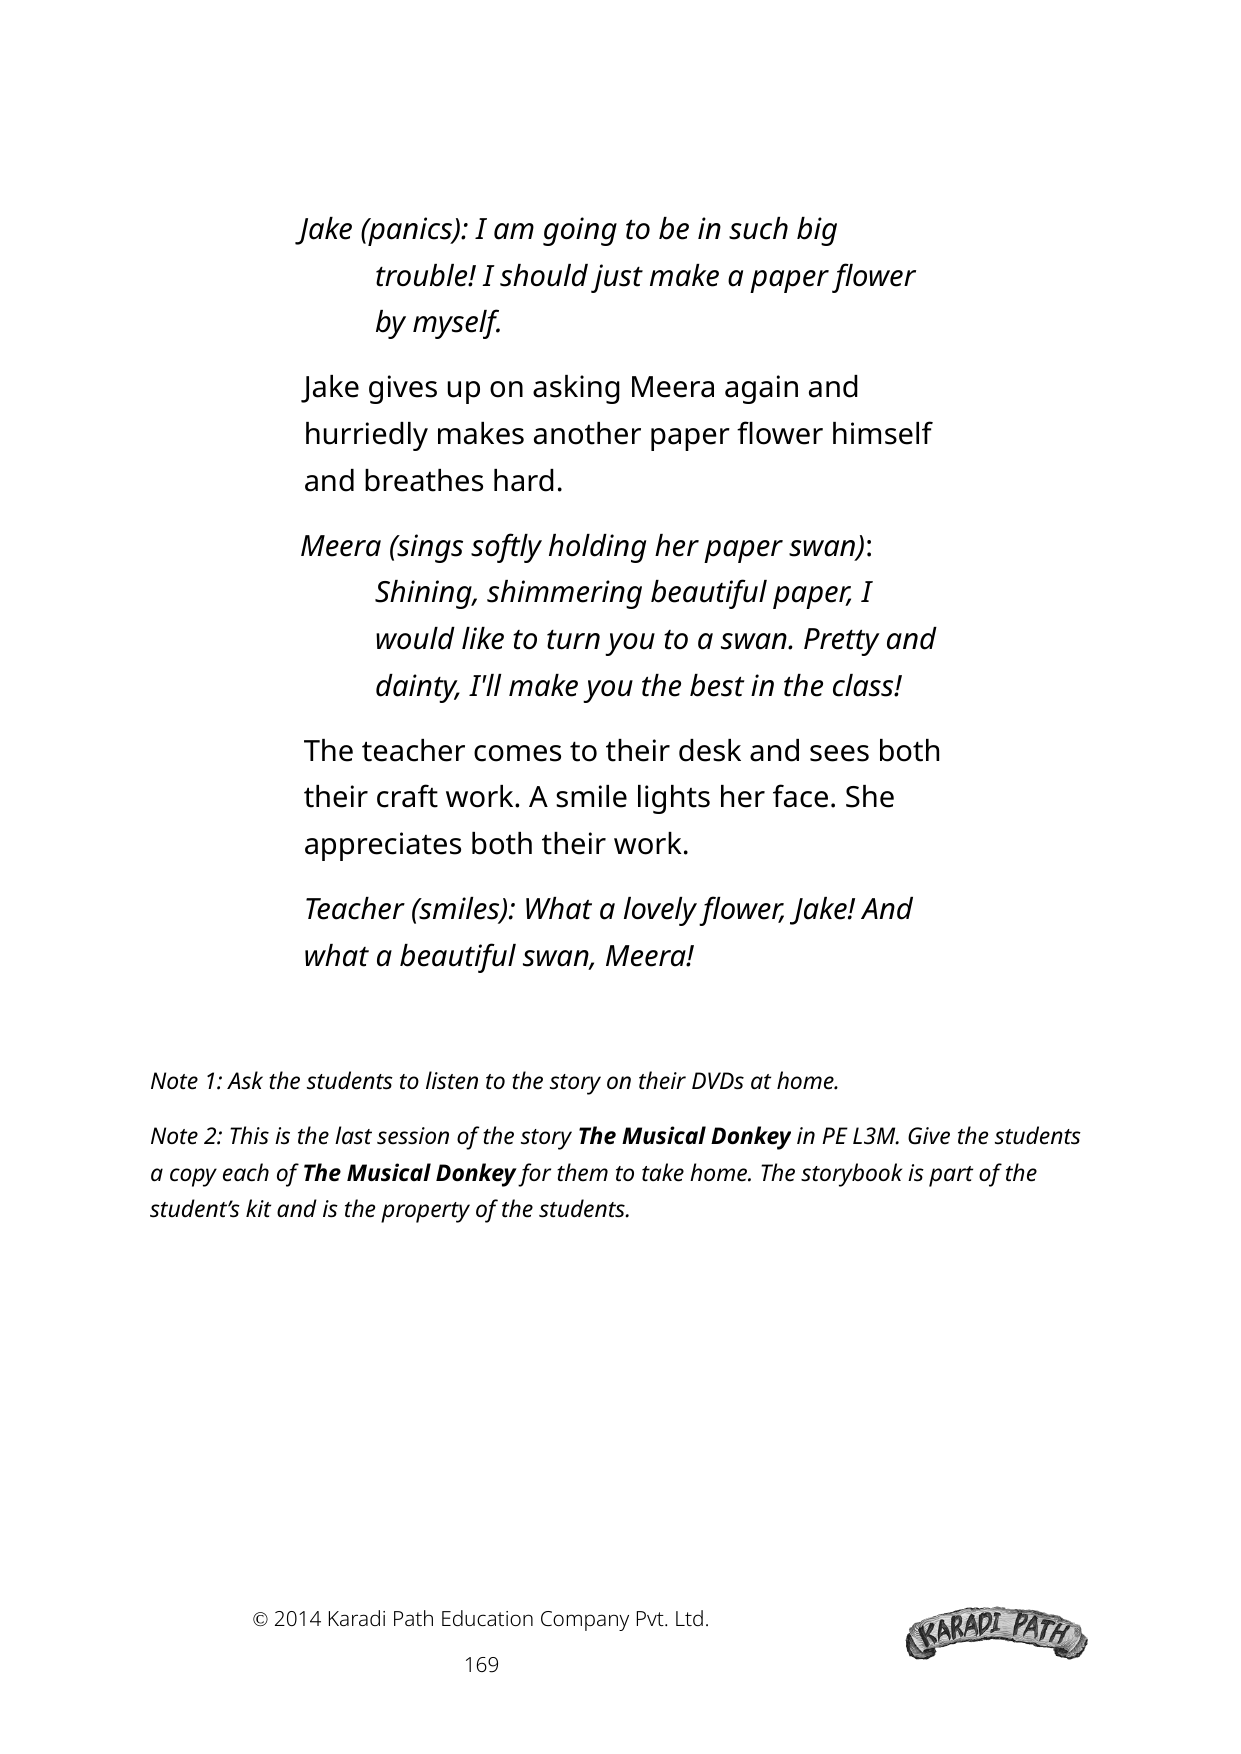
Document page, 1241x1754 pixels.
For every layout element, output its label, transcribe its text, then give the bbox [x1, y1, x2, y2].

text Jake gives up on asking Meera again and hurriedly makes another paper flower himself and breathes hard. [303, 367, 943, 500]
text Note 2: This is the last session of the story The Musical Donkey in PE L3M. Give the students a copy each of The Musical Donkey for them to take home. The storybook is part of the student’s kit and is the property of the students. [150, 1119, 1091, 1224]
text Jake (panics): I am going to be in such big trouble! I should just make a paper flower by myself. [300, 208, 941, 341]
text Note 1: Ask the students to listen to the story on their DVDs at home. [150, 1065, 1091, 1096]
picture [903, 1604, 1091, 1663]
text The teacher comes to their desk and sees both their craft work. A smile lights her face. She appreciates both their work. [303, 730, 943, 863]
text Teacher (smiles): What a lovely flower, Jake! And what a beautiful swan, Meera! [303, 888, 943, 975]
text Meera (sings softly holding her paper swan): Shining, shimmering beautiful paper, I would like to turn you to a swan. Pretty and dainty, I'll make you the best in the class! [300, 525, 941, 705]
